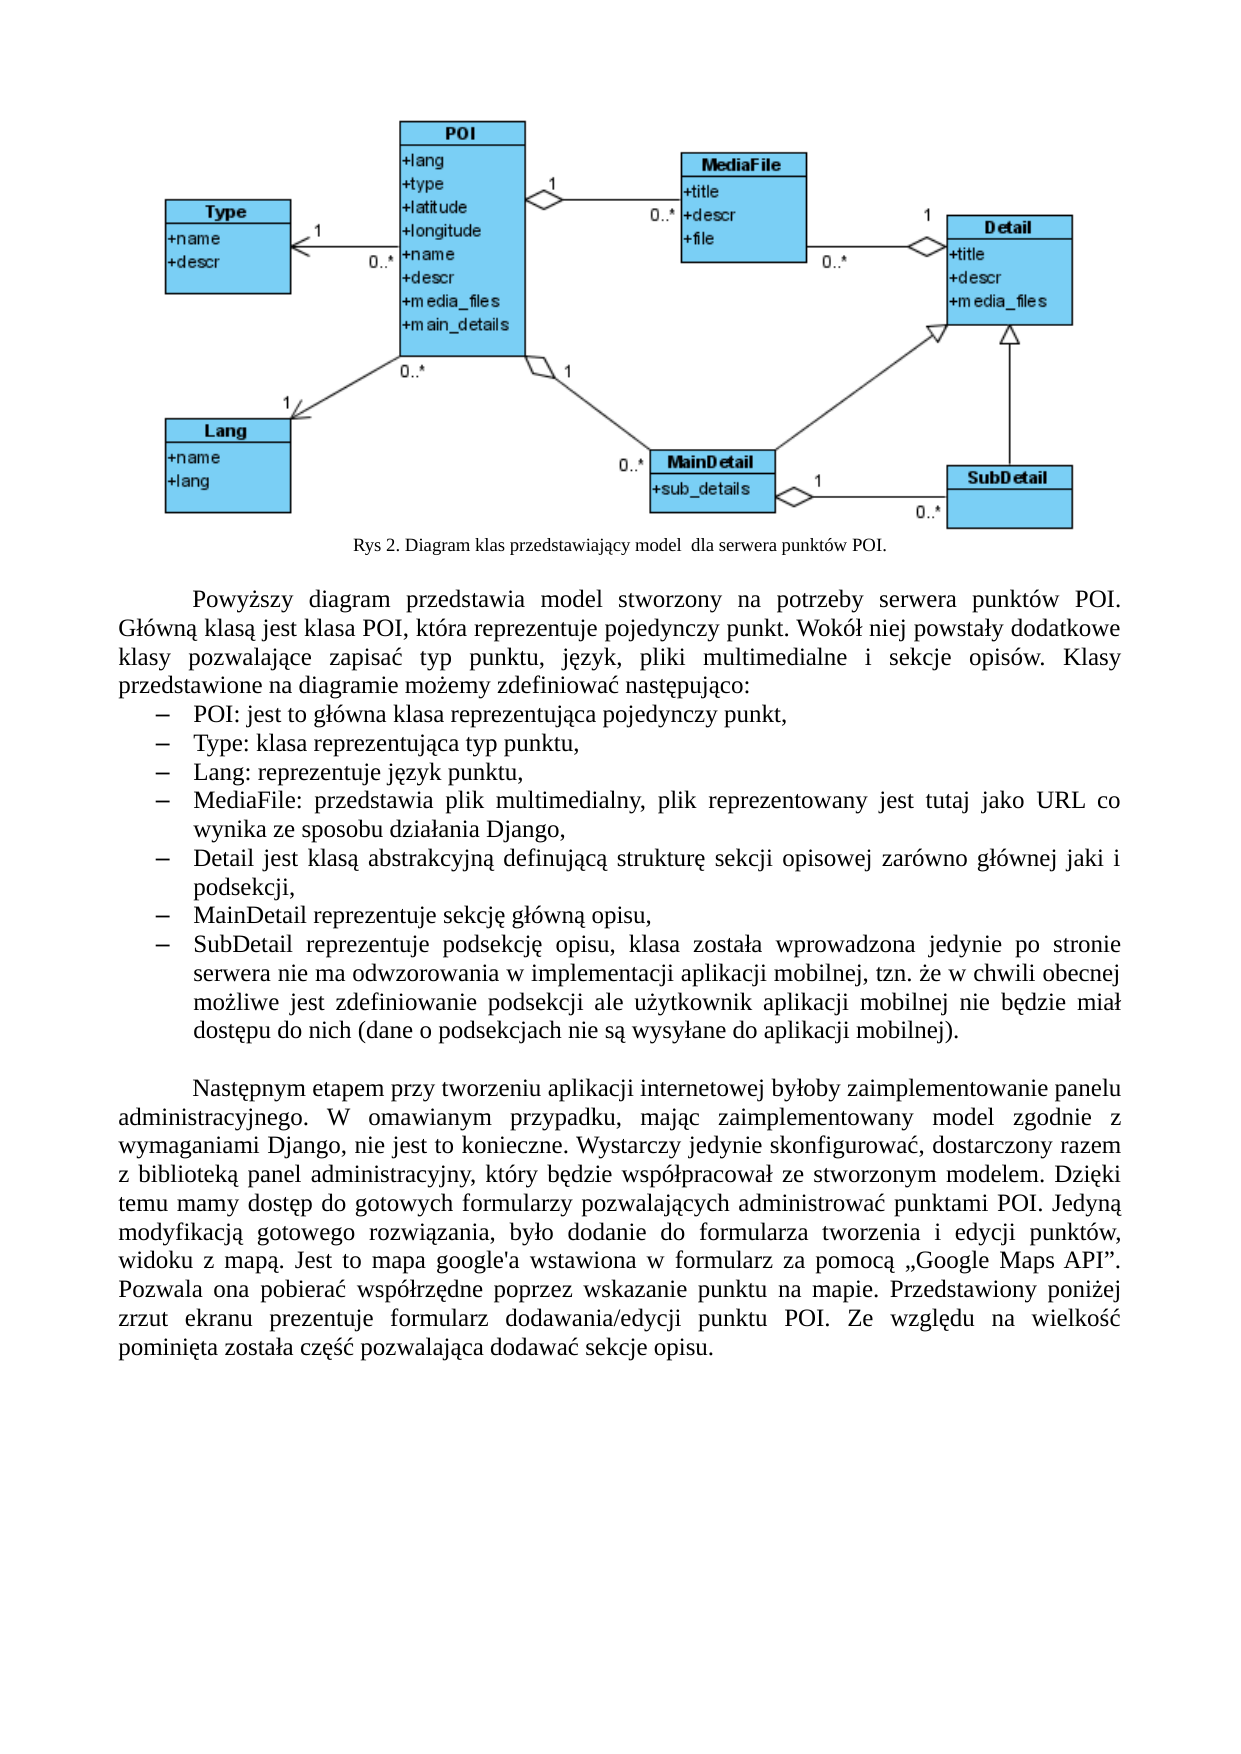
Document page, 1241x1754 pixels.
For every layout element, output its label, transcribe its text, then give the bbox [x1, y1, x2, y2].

list MainDetail reprezentuje sekcję główną opisu, [156, 900, 1122, 929]
list Type: klasa reprezentująca typ punktu, [156, 728, 1122, 757]
list MediaFile: przedstawia plik multimedialny, plik reprezentowany jest tutaj jako URL co wynika ze sposobu działania Django, [156, 785, 1122, 843]
text Rys 2. Diagram klas przedstawiający model dla serwera punktów POI. [118, 534, 1122, 555]
list Detail jest klasą abstrakcyjną definującą strukturę sekcji opisowej zarówno głównej jaki i podsekcji, [156, 843, 1122, 900]
picture [162, 118, 1078, 534]
list POI: jest to główna klasa reprezentująca pojedynczy punkt, [156, 699, 1122, 728]
text Powyższy diagram przedstawia model stworzony na potrzeby serwera punktów POI. Główną klasą jest klasa POI, która reprezentuje pojedynczy punkt. Wokół niej powstały dodatkowe klasy pozwalające zapisać typ punktu, język, pliki multimedialne i sekcje opisów. Klasy przedstawione na diagramie możemy zdefiniować następująco: [118, 584, 1122, 699]
list SubDetail reprezentuje podsekcję opisu, klasa została wprowadzona jedynie po stronie serwera nie ma odwzorowania w implementacji aplikacji mobilnej, tzn. że w chwili obecnej możliwe jest zdefiniowanie podsekcji ale użytkownik aplikacji mobilnej nie będzie miał dostępu do nich (dane o podsekcjach nie są wysyłane do aplikacji mobilnej). [156, 929, 1122, 1044]
text Następnym etapem przy tworzeniu aplikacji internetowej byłoby zaimplementowanie panelu administracyjnego. W omawianym przypadku, mając zaimplementowany model zgodnie z wymaganiami Django, nie jest to konieczne. Wystarczy jedynie skonfigurować, dostarczony razem z biblioteką panel administracyjny, który będzie współpracował ze stworzonym modelem. Dzięki temu mamy dostęp do gotowych formularzy pozwalających administrować punktami POI. Jedyną modyfikacją gotowego rozwiązania, było dodanie do formularza tworzenia i edycji punktów, widoku z mapą. Jest to mapa google'a wstawiona w formularz za pomocą „Google Maps API”. Pozwala ona pobierać współrzędne poprzez wskazanie punktu na mapie. Przedstawiony poniżej zrzut ekranu prezentuje formularz dodawania/edycji punktu POI. Ze względu na wielkość pominięta została część pozwalająca dodawać sekcje opisu. [118, 1073, 1122, 1360]
list Lang: reprezentuje język punktu, [156, 757, 1122, 785]
